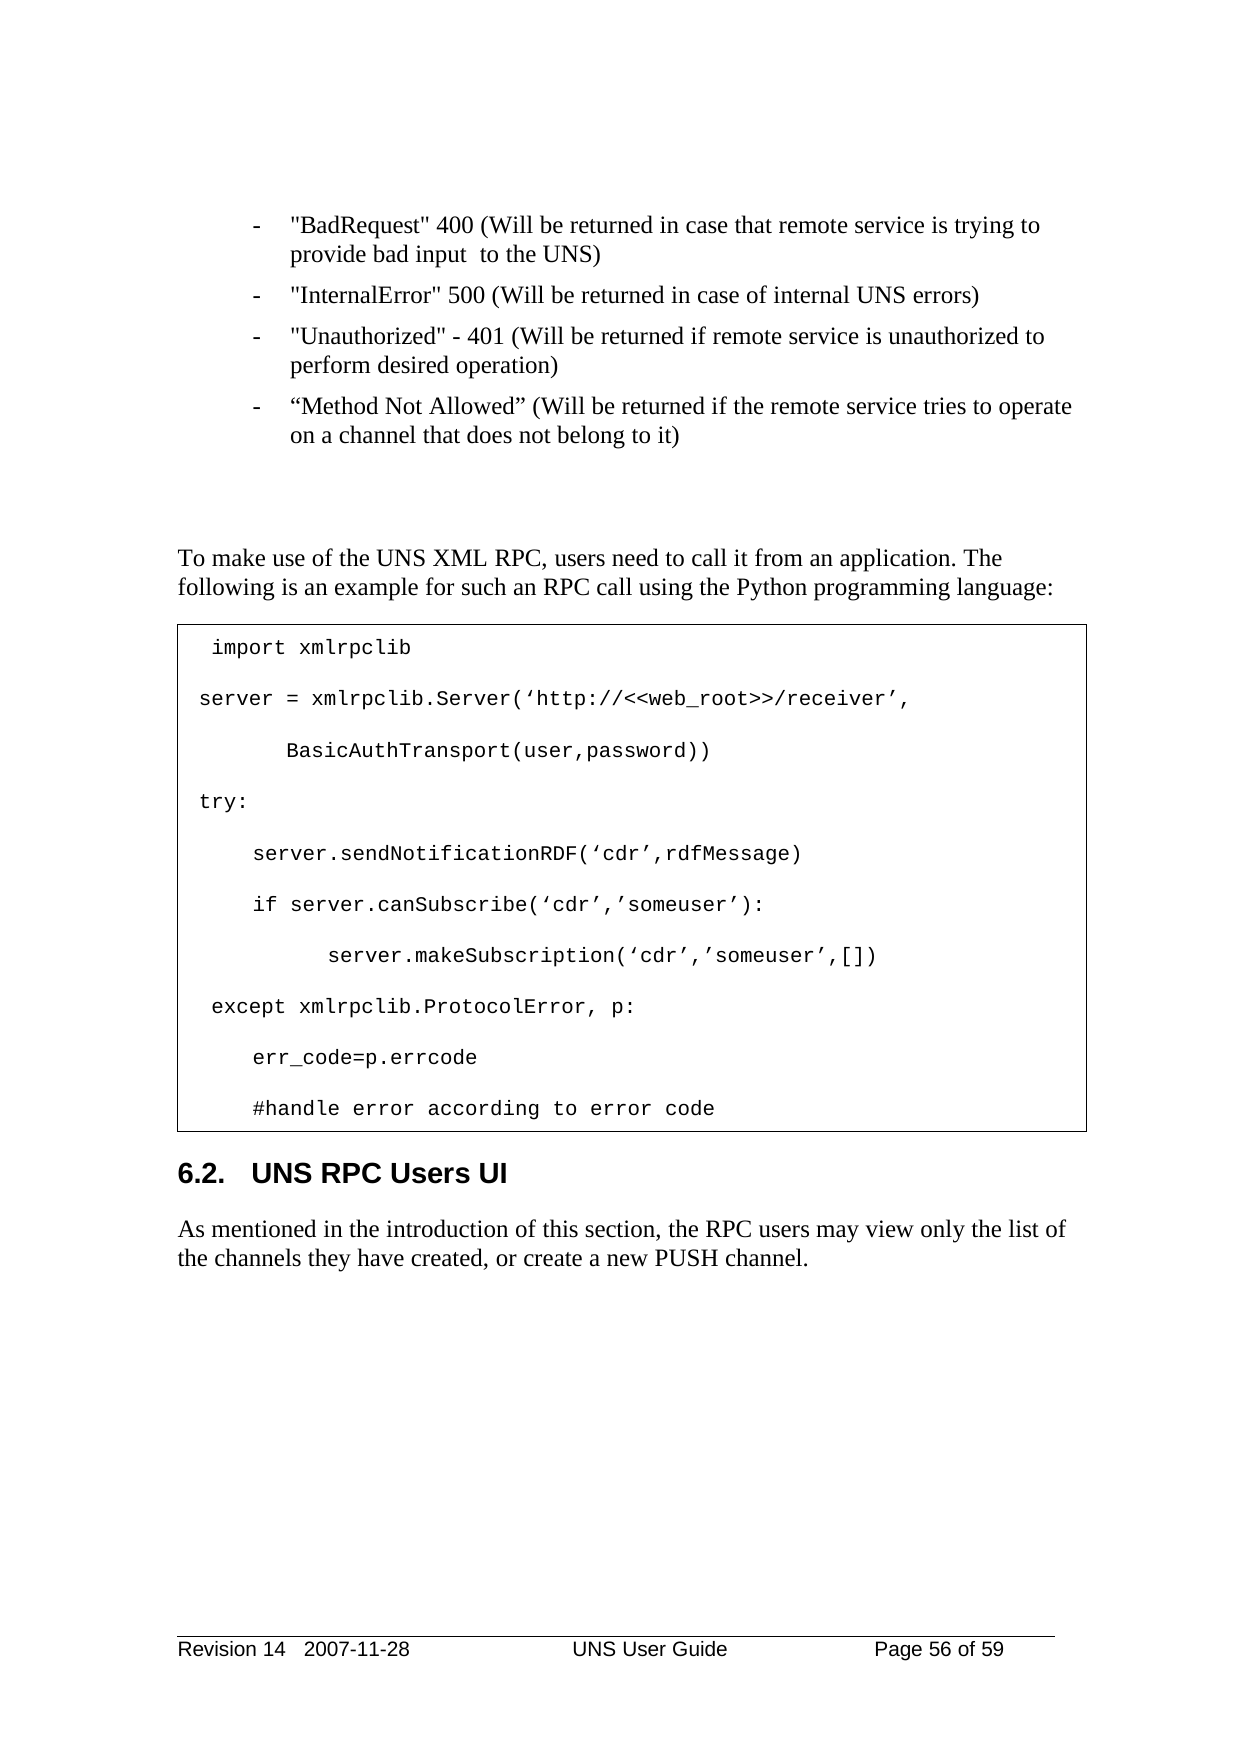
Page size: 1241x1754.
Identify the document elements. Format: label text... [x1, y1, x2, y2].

list "Unauthorized" - 401 (Will be returned if remote service is unauthorized to perform desired operation) [252, 321, 1092, 379]
text try: [178, 778, 1086, 815]
text except xmlrpclib.ProtocolError, p: [178, 983, 1086, 1019]
text To make use of the UNS XML RPC, users need to call it from an application. The following is an example for such an RPC call using the Python programming language: [177, 542, 1092, 601]
text BasicAuthTransport(user,password)) [178, 727, 1086, 764]
text import xmlrpclib [178, 625, 1086, 661]
text if server.canSubscribe(‘cdr’,’someuser’): [178, 881, 1086, 917]
text server.makeSubscription(‘cdr’,’someuser’,[]) [178, 932, 1086, 968]
list “Method Not Allowed” (Will be returned if the remote service tries to operate on a channel that does not belong to it) [252, 391, 1092, 449]
text server = xmlrpclib.Server(‘http://<<web_root>>/receiver’, [178, 675, 1086, 712]
text err_code=p.errcode [178, 1034, 1086, 1071]
text As mentioned in the introduction of this section, the RPC users may view only the list of the channels they have created, or create a new PUSH channel. [177, 1214, 1092, 1272]
list "InternalError" 500 (Will be returned in case of internal UNS errors) [252, 280, 1092, 309]
list "BadRequest" 400 (Will be returned in case that remote service is trying to provide bad input to the UNS) [252, 210, 1092, 268]
text #handle error according to error code [178, 1085, 1086, 1131]
text server.sendNotificationRDF(‘cdr’,rdfMessage) [178, 829, 1086, 866]
subtitle UNS RPC Users UI [177, 1156, 1092, 1189]
